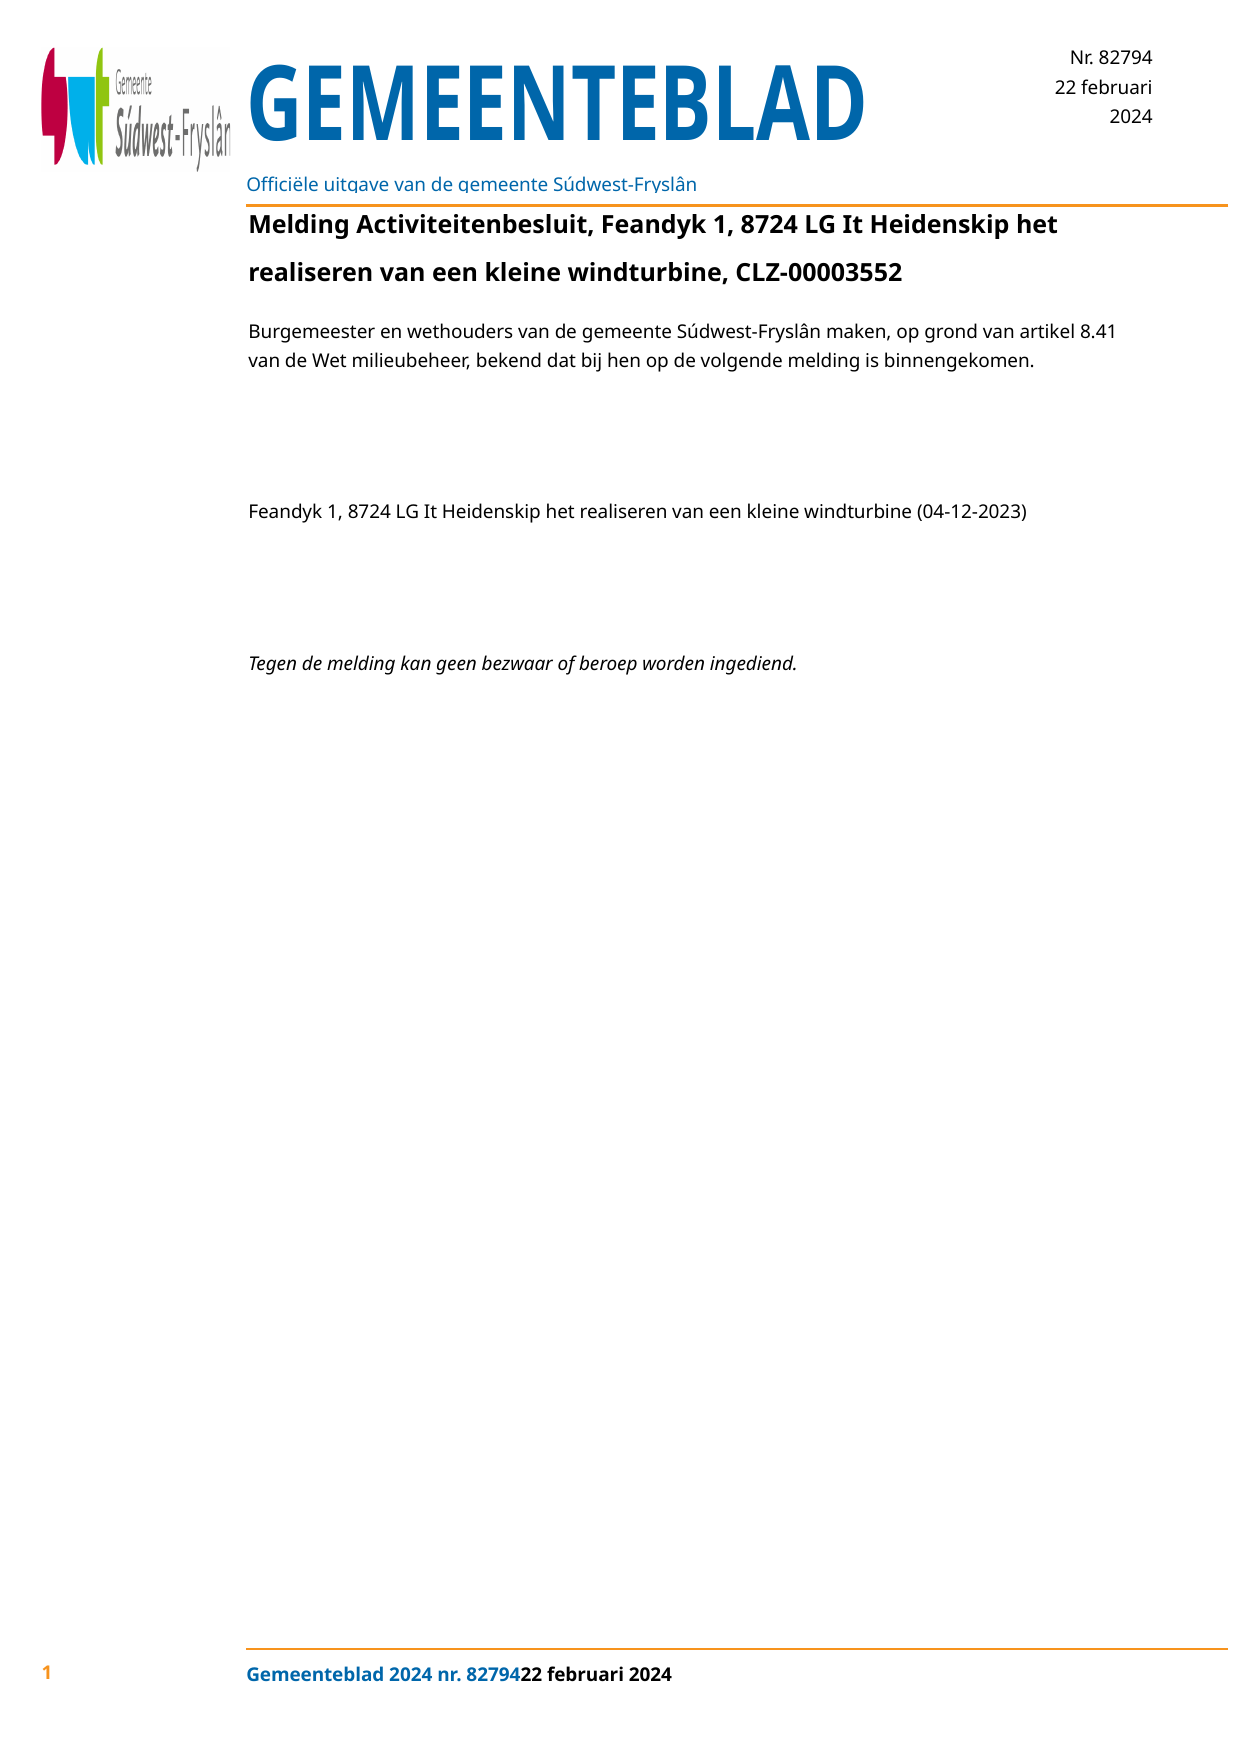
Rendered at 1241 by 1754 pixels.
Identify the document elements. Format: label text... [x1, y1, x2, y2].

text Tegen de melding kan geen bezwaar of beroep worden ingediend. [248, 650, 1152, 676]
text Melding Activiteitenbesluit, Feandyk 1, 8724 LG It Heidenskip het realiseren van een kleine windturbine, CLZ-00003552 [248, 207, 1152, 288]
text Burgemeester en wethouders van de gemeente Súdwest-Fryslân maken, op grond van artikel 8.41 van de Wet milieubeheer, bekend dat bij hen op de volgende melding is binnengekomen. [248, 318, 1152, 373]
text Feandyk 1, 8724 LG It Heidenskip het realiseren van een kleine windturbine (04-12-2023) [248, 499, 1152, 524]
picture [41, 47, 231, 172]
